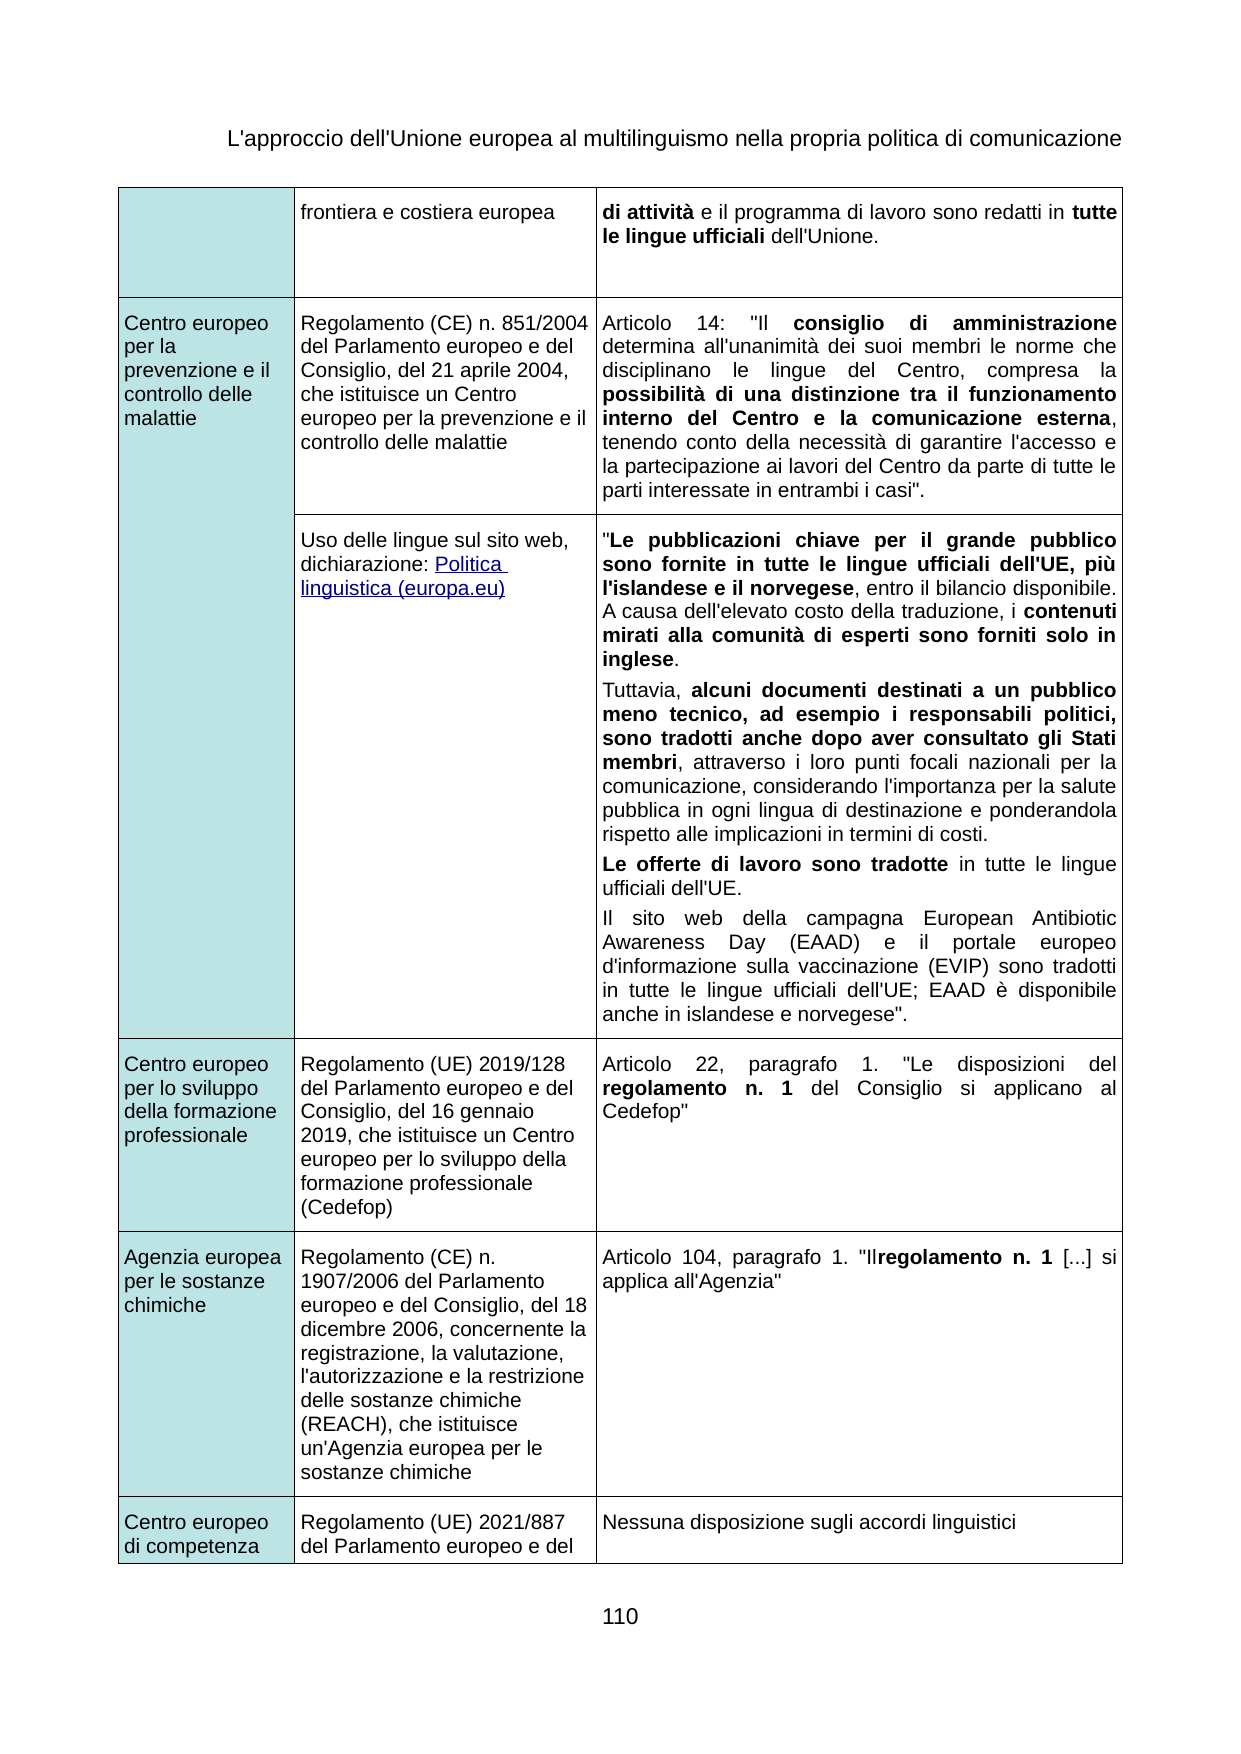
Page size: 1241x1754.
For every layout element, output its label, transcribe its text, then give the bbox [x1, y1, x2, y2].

table_cell Regolamento (CE) n. 851/2004 del Parlamento europeo e del Consiglio, del 21 aprile 2004, che istituisce un Centro europeo per la prevenzione e il controllo delle malattie [295, 298, 596, 514]
table_cell Uso delle lingue sul sito web, dichiarazione: Politica linguistica (europa.eu) [295, 515, 596, 1038]
table_cell Centro europeo per la prevenzione e il controllo delle malattie [119, 298, 294, 1038]
table_cell di attività e il programma di lavoro sono redatti in tutte le lingue ufficiali dell'Unione. [597, 188, 1122, 297]
table_cell Articolo 104, paragrafo 1. "Ilregolamento n. 1 [...] si applica all'Agenzia" [597, 1232, 1122, 1496]
table_cell Regolamento (CE) n. 1907/2006 del Parlamento europeo e del Consiglio, del 18 dicembre 2006, concernente la registrazione, la valutazione, l'autorizzazione e la restrizione delle sostanze chimiche (REACH), che istituisce un'Agenzia europea per le sostanze chimiche [295, 1232, 596, 1496]
table_cell [119, 188, 294, 297]
table_cell Centro europeo per lo sviluppo della formazione professionale [119, 1039, 294, 1231]
table_cell Regolamento (UE) 2019/128 del Parlamento europeo e del Consiglio, del 16 gennaio 2019, che istituisce un Centro europeo per lo sviluppo della formazione professionale (Cedefop) [295, 1039, 596, 1231]
table_cell Agenzia europea per le sostanze chimiche [119, 1232, 294, 1496]
table_cell "Le pubblicazioni chiave per il grande pubblico sono fornite in tutte le lingue ufficiali dell'UE, più l'islandese e il norvegese, entro il bilancio disponibile. A causa dell'elevato costo della traduzione, i contenuti mirati alla comunità di esperti sono forniti solo in inglese. Tuttavia, alcuni documenti destinati a un pubblico meno tecnico, ad esempio i responsabili politici, sono tradotti anche dopo aver consultato gli Stati membri, attraverso i loro punti focali nazionali per la comunicazione, considerando l'importanza per la salute pubblica in ogni lingua di destinazione e ponderandola rispetto alle implicazioni in termini di costi. Le offerte di lavoro sono tradotte in tutte le lingue ufficiali dell'UE. Il sito web della campagna European Antibiotic Awareness Day (EAAD) e il portale europeo d'informazione sulla vaccinazione (EVIP) sono tradotti in tutte le lingue ufficiali dell'UE; EAAD è disponibile anche in islandese e norvegese". [597, 515, 1122, 1038]
table_cell Articolo 22, paragrafo 1. "Le disposizioni del regolamento n. 1 del Consiglio si applicano al Cedefop" [597, 1039, 1122, 1231]
table_cell Articolo 14: "Il consiglio di amministrazione determina all'unanimità dei suoi membri le norme che disciplinano le lingue del Centro, compresa la possibilità di una distinzione tra il funzionamento interno del Centro e la comunicazione esterna, tenendo conto della necessità di garantire l'accesso e la partecipazione ai lavori del Centro da parte di tutte le parti interessate in entrambi i casi". [597, 298, 1122, 514]
table_cell Regolamento (UE) 2021/887 del Parlamento europeo e del [295, 1497, 596, 1563]
table_cell Centro europeo di competenza [119, 1497, 294, 1563]
table_cell frontiera e costiera europea [295, 188, 596, 297]
table_cell Nessuna disposizione sugli accordi linguistici [597, 1497, 1122, 1563]
